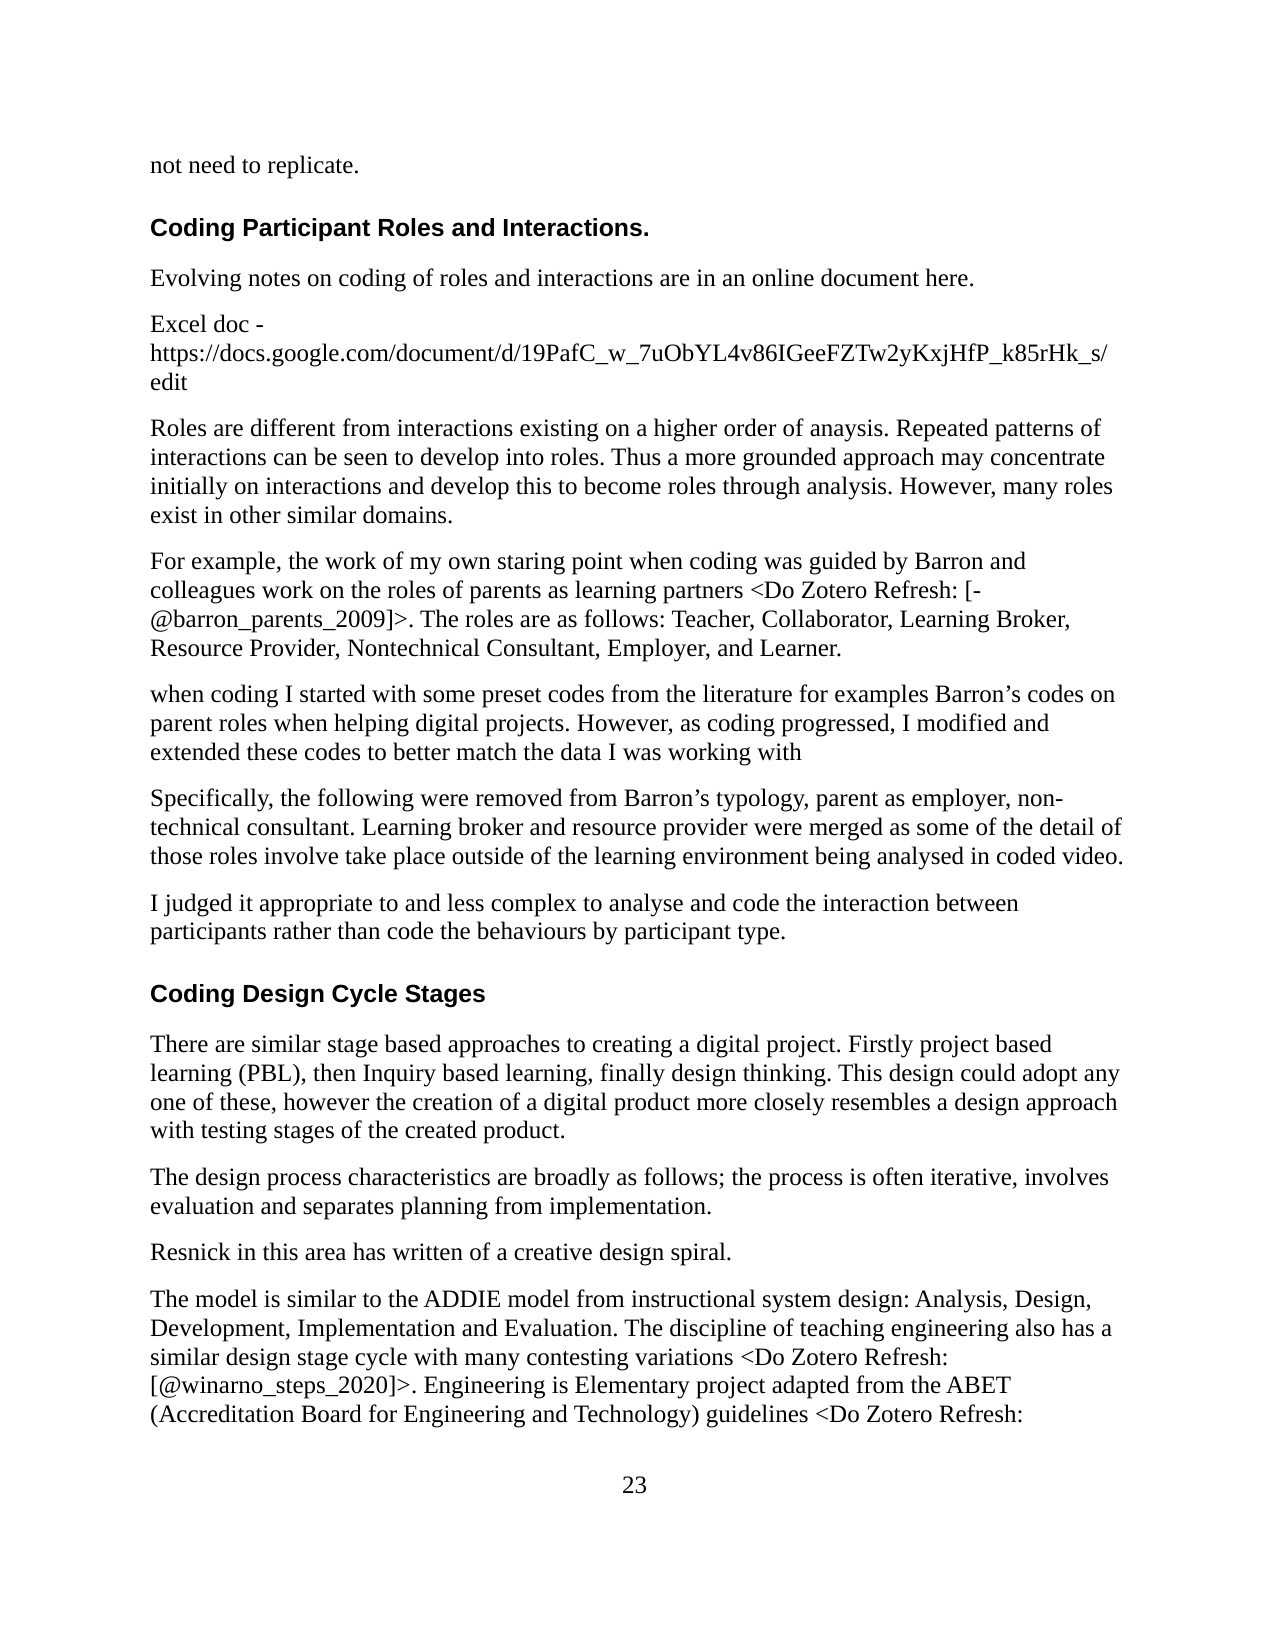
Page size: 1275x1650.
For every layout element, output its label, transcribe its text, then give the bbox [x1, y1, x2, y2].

text For example, the work of my own staring point when coding was guided by Barron and colleagues work on the roles of parents as learning partners <Do Zotero Refresh: [-@barron_parents_2009]>. The roles are as follows: Teacher, Collaborator, Learning Broker, Resource Provider, Nontechnical Consultant, Employer, and Learner. [150, 546, 1125, 661]
text Resnick in this area has written of a creative design spiral. [150, 1237, 1125, 1266]
text when coding I started with some preset codes from the literature for examples Barron’s codes on parent roles when helping digital projects. However, as coding progressed, I modified and extended these codes to better match the data I was working with [150, 679, 1125, 766]
subtitle Coding Design Cycle Stages [150, 979, 1125, 1008]
text Specifically, the following were removed from Barron’s typology, parent as employer, non-technical consultant. Learning broker and resource provider were merged as some of the detail of those roles involve take place outside of the learning environment being analysed in coded video. [150, 783, 1125, 870]
text The design process characteristics are broadly as follows; the process is often iterative, involves evaluation and separates planning from implementation. [150, 1162, 1125, 1219]
text There are similar stage based approaches to creating a digital project. Firstly project based learning (PBL), then Inquiry based learning, finally design thinking. This design could adopt any one of these, however the creation of a digital product more closely resembles a design approach with testing stages of the created product. [150, 1029, 1125, 1144]
text Excel doc - https://docs.google.com/document/d/19PafC_w_7uObYL4v86IGeeFZTw2yKxjHfP_k85rHk_s/edit [150, 309, 1125, 396]
text not need to replicate. [150, 150, 1125, 179]
text The model is similar to the ADDIE model from instructional system design: Analysis, Design, Development, Implementation and Evaluation. The discipline of teaching engineering also has a similar design stage cycle with many contesting variations <Do Zotero Refresh: [@winarno_steps_2020]>. Engineering is Elementary project adapted from the ABET (Accreditation Board for Engineering and Technology) guidelines <Do Zotero Refresh: [150, 1284, 1125, 1428]
subtitle Coding Participant Roles and Interactions. [150, 213, 1125, 241]
text Evolving notes on coding of roles and interactions are in an online document here. [150, 263, 1125, 291]
text Roles are different from interactions existing on a higher order of anaysis. Repeated patterns of interactions can be seen to develop into roles. Thus a more grounded approach may concentrate initially on interactions and develop this to become roles through analysis. However, many roles exist in other similar domains. [150, 413, 1125, 528]
text I judged it appropriate to and less complex to analyse and code the interaction between participants rather than code the behaviours by participant type. [150, 888, 1125, 945]
